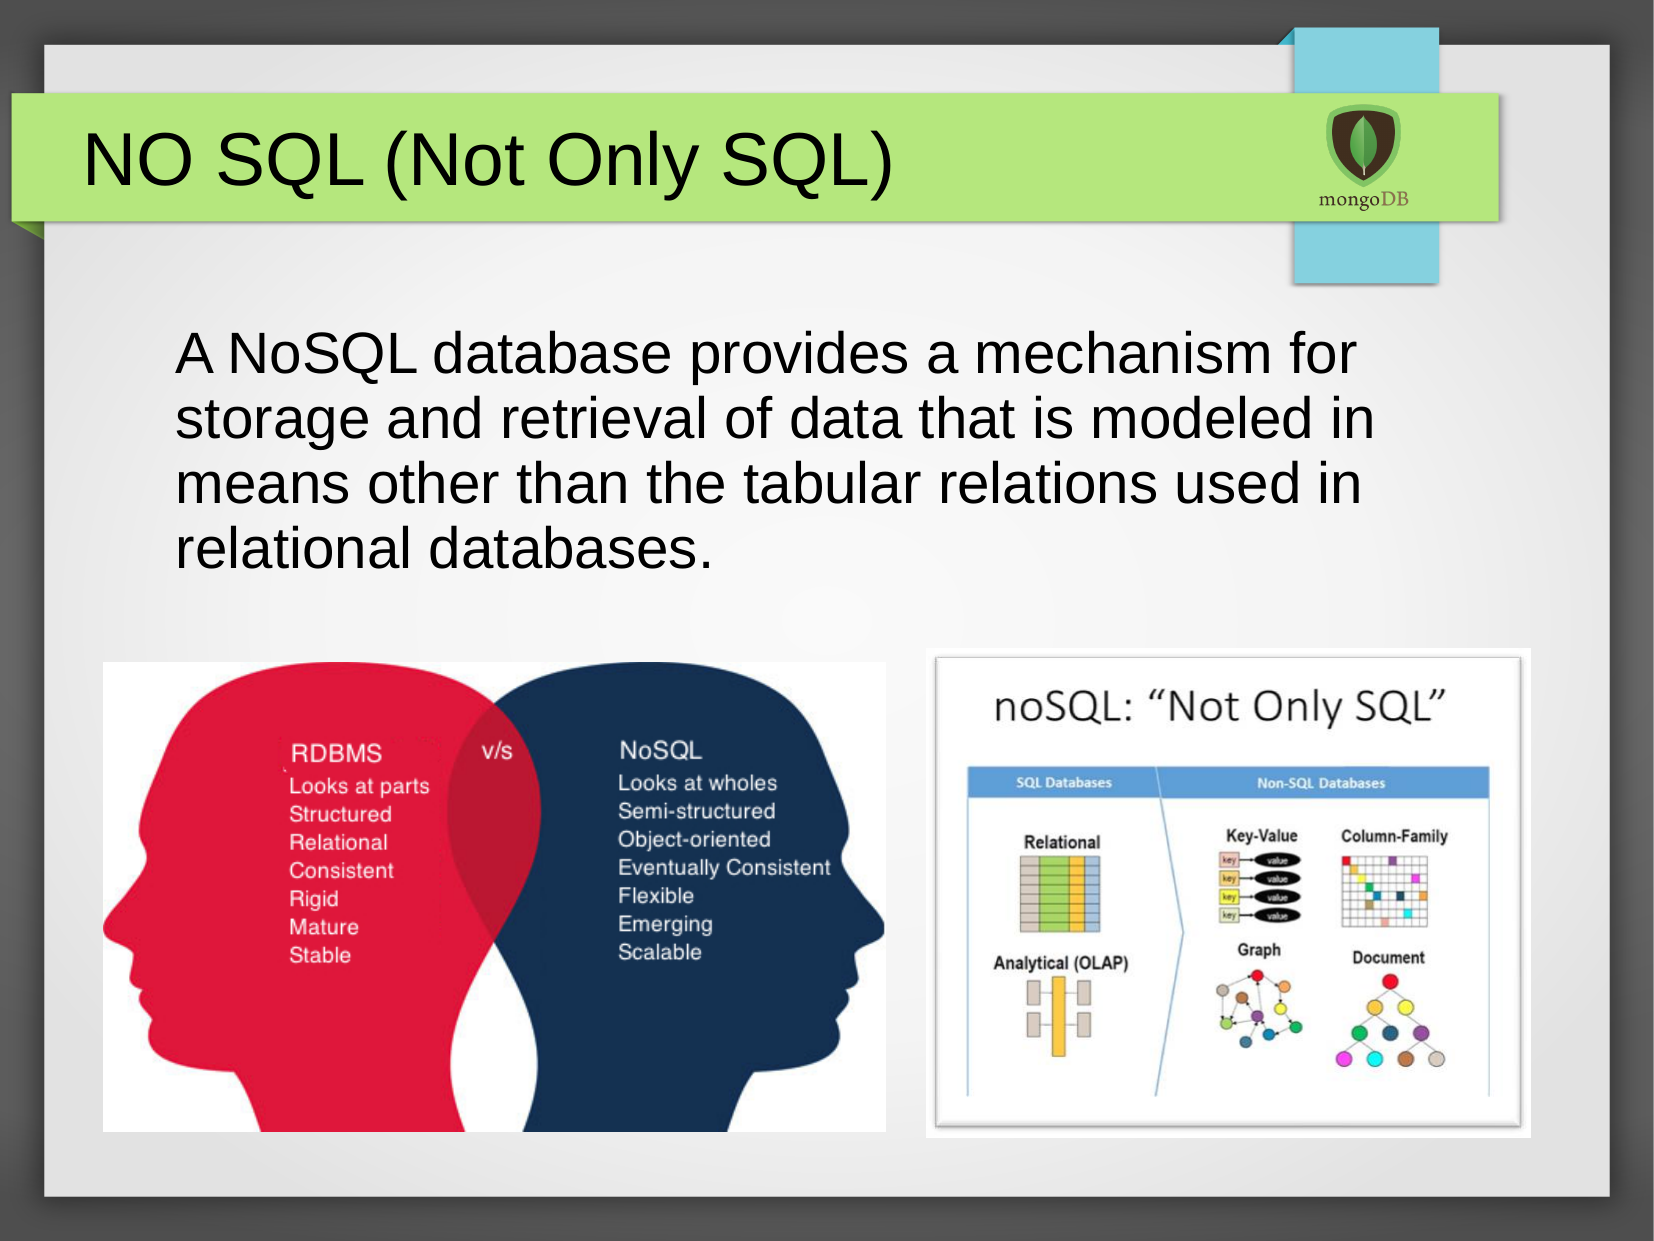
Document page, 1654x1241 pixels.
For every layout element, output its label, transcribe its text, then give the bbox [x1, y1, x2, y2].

picture [0, 0, 1654, 1241]
list A NoSQL database provides a mechanism for storage and retrieval of data that is modeled in means other than the tabular relations used in relational databases. [105, 320, 1561, 1040]
title NO SQL (Not Only SQL) [82, 100, 1264, 219]
